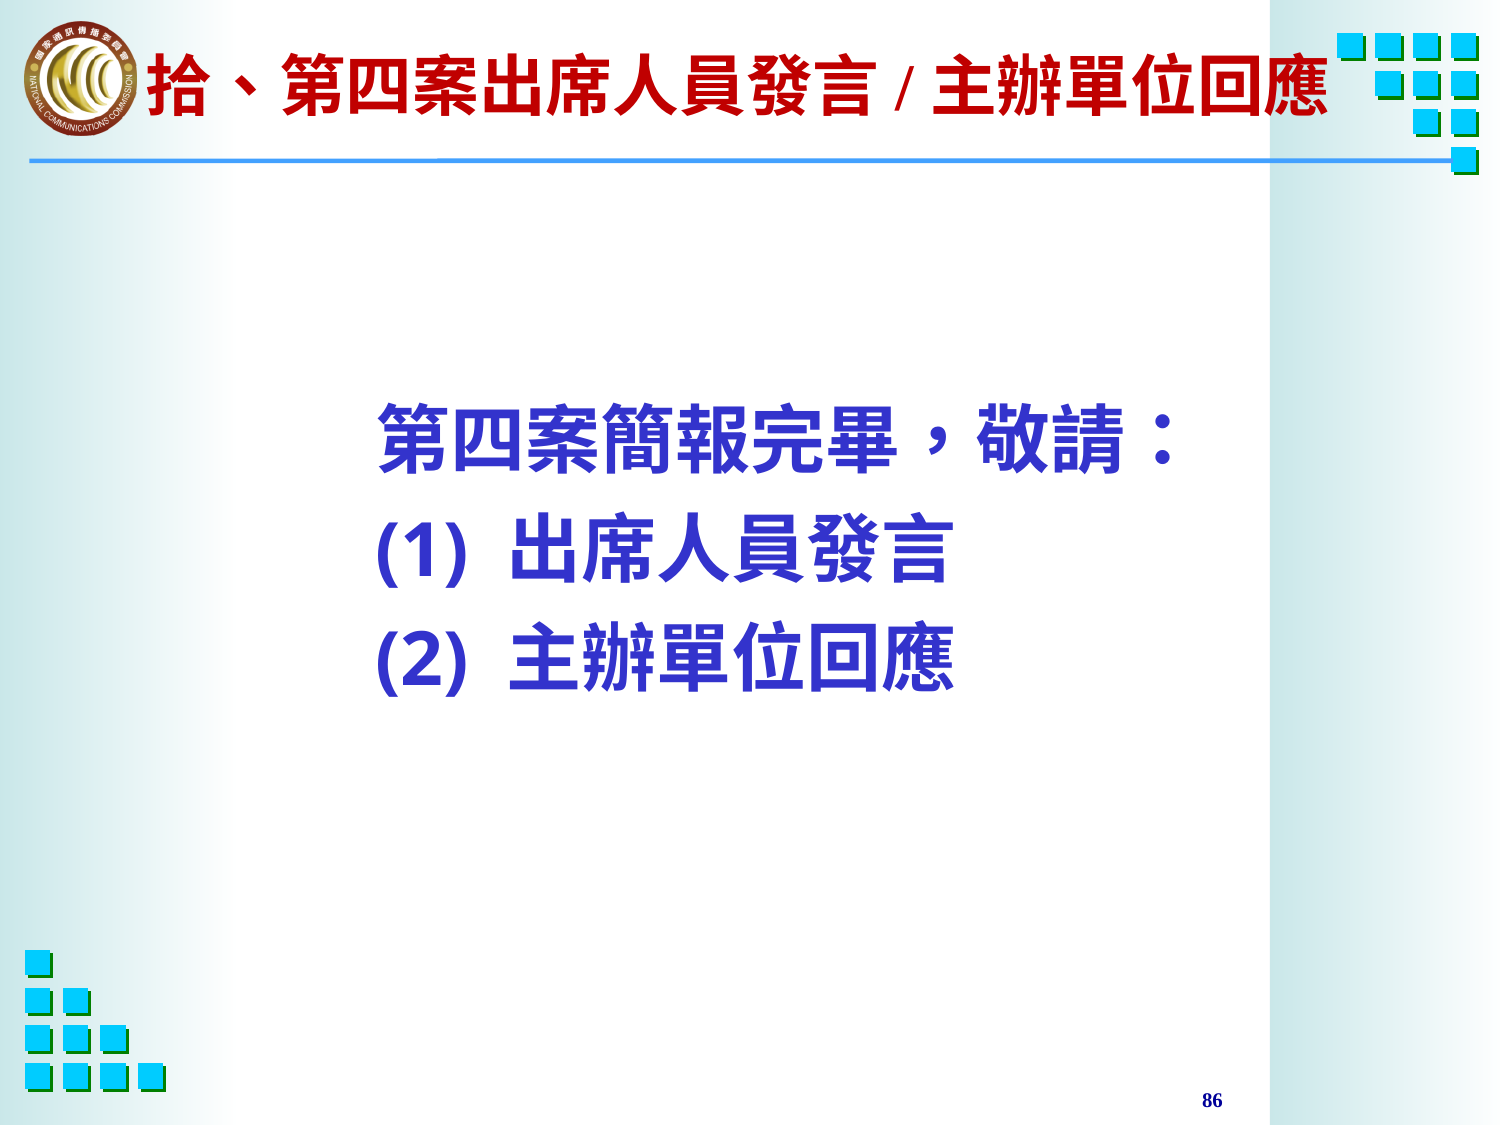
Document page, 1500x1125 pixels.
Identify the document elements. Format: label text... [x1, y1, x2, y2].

title 拾、第四案出席人員發言/主辦單位回應 [123, 7, 1353, 161]
list 第四案簡報完畢，敬請： (1) 出席人員發言 (2) 主辦單位回應 [360, 385, 1413, 776]
